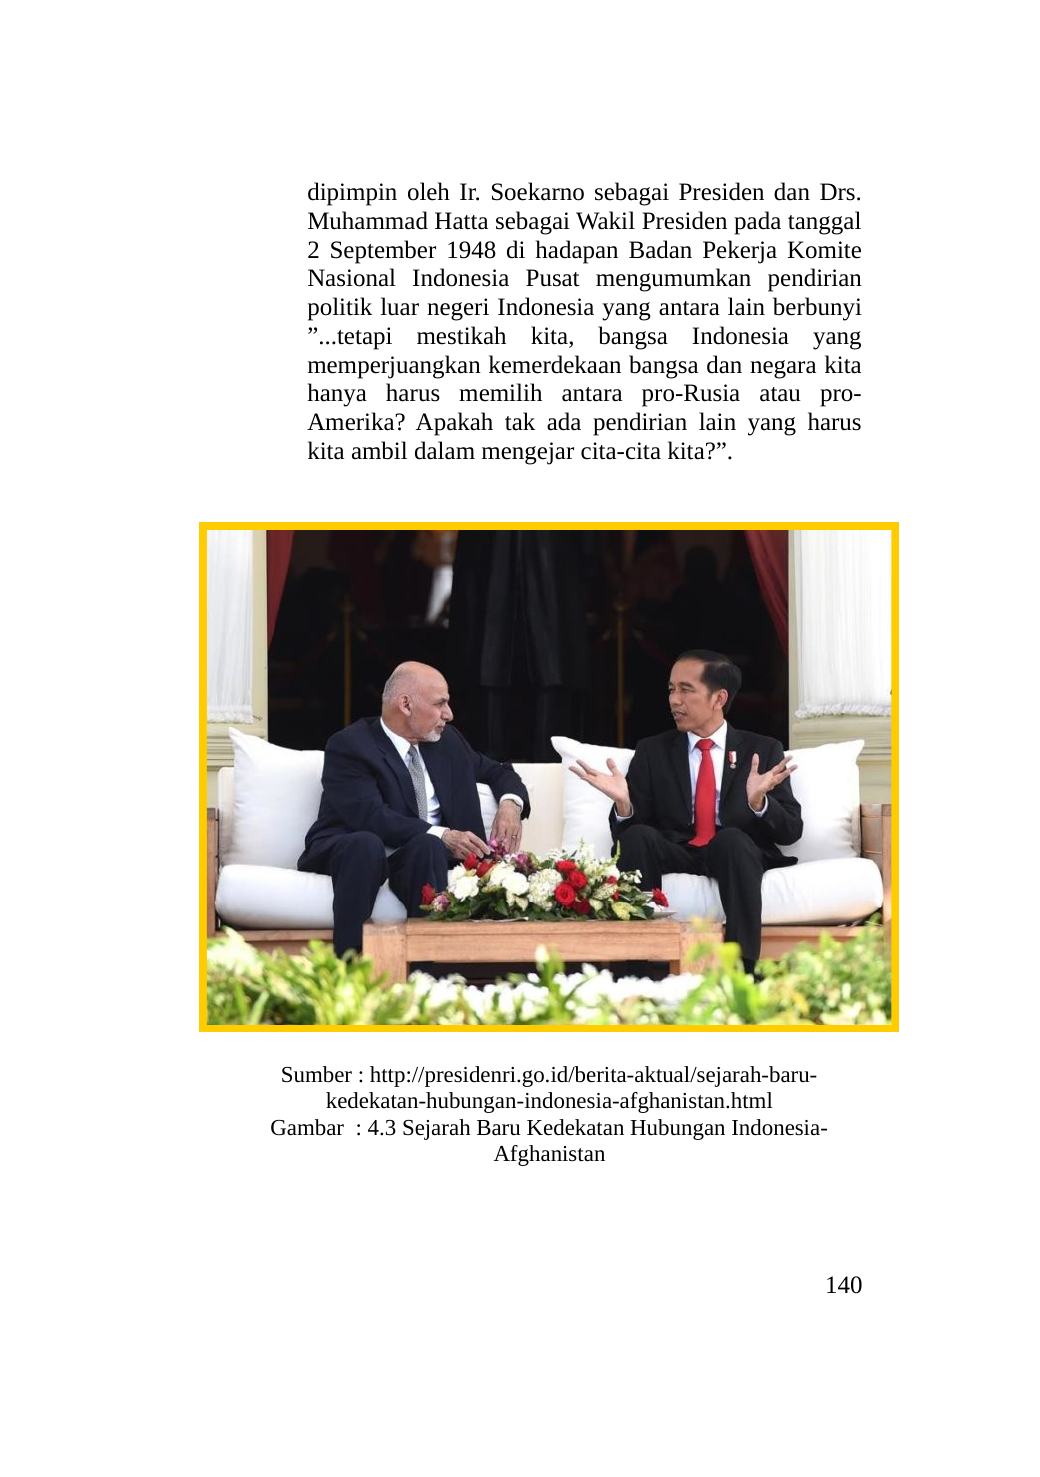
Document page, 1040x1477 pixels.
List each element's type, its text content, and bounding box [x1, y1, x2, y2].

text Gambar : 4.3 Sejarah Baru Kedekatan Hubungan Indonesia-Afghanistan [236, 1114, 862, 1167]
text dipimpin oleh Ir. Soekarno sebagai Presiden dan Drs. Muhammad Hatta sebagai Wakil Presiden pada tanggal 2 September 1948 di hadapan Badan Pekerja Komite Nasional Indonesia Pusat mengumumkan pendirian politik luar negeri Indonesia yang antara lain berbunyi ”...tetapi mestikah kita, bangsa Indonesia yang memperjuangkan kemerdekaan bangsa dan negara kita hanya harus memilih antara pro-Rusia atau pro-Amerika? Apakah tak ada pendirian lain yang harus kita ambil dalam mengejar cita-cita kita?”. [307, 177, 862, 465]
picture [206, 530, 892, 1025]
text Sumber : http://presidenri.go.id/berita-aktual/sejarah-baru-kedekatan-hubungan-indonesia-afghanistan.html [236, 1061, 862, 1114]
